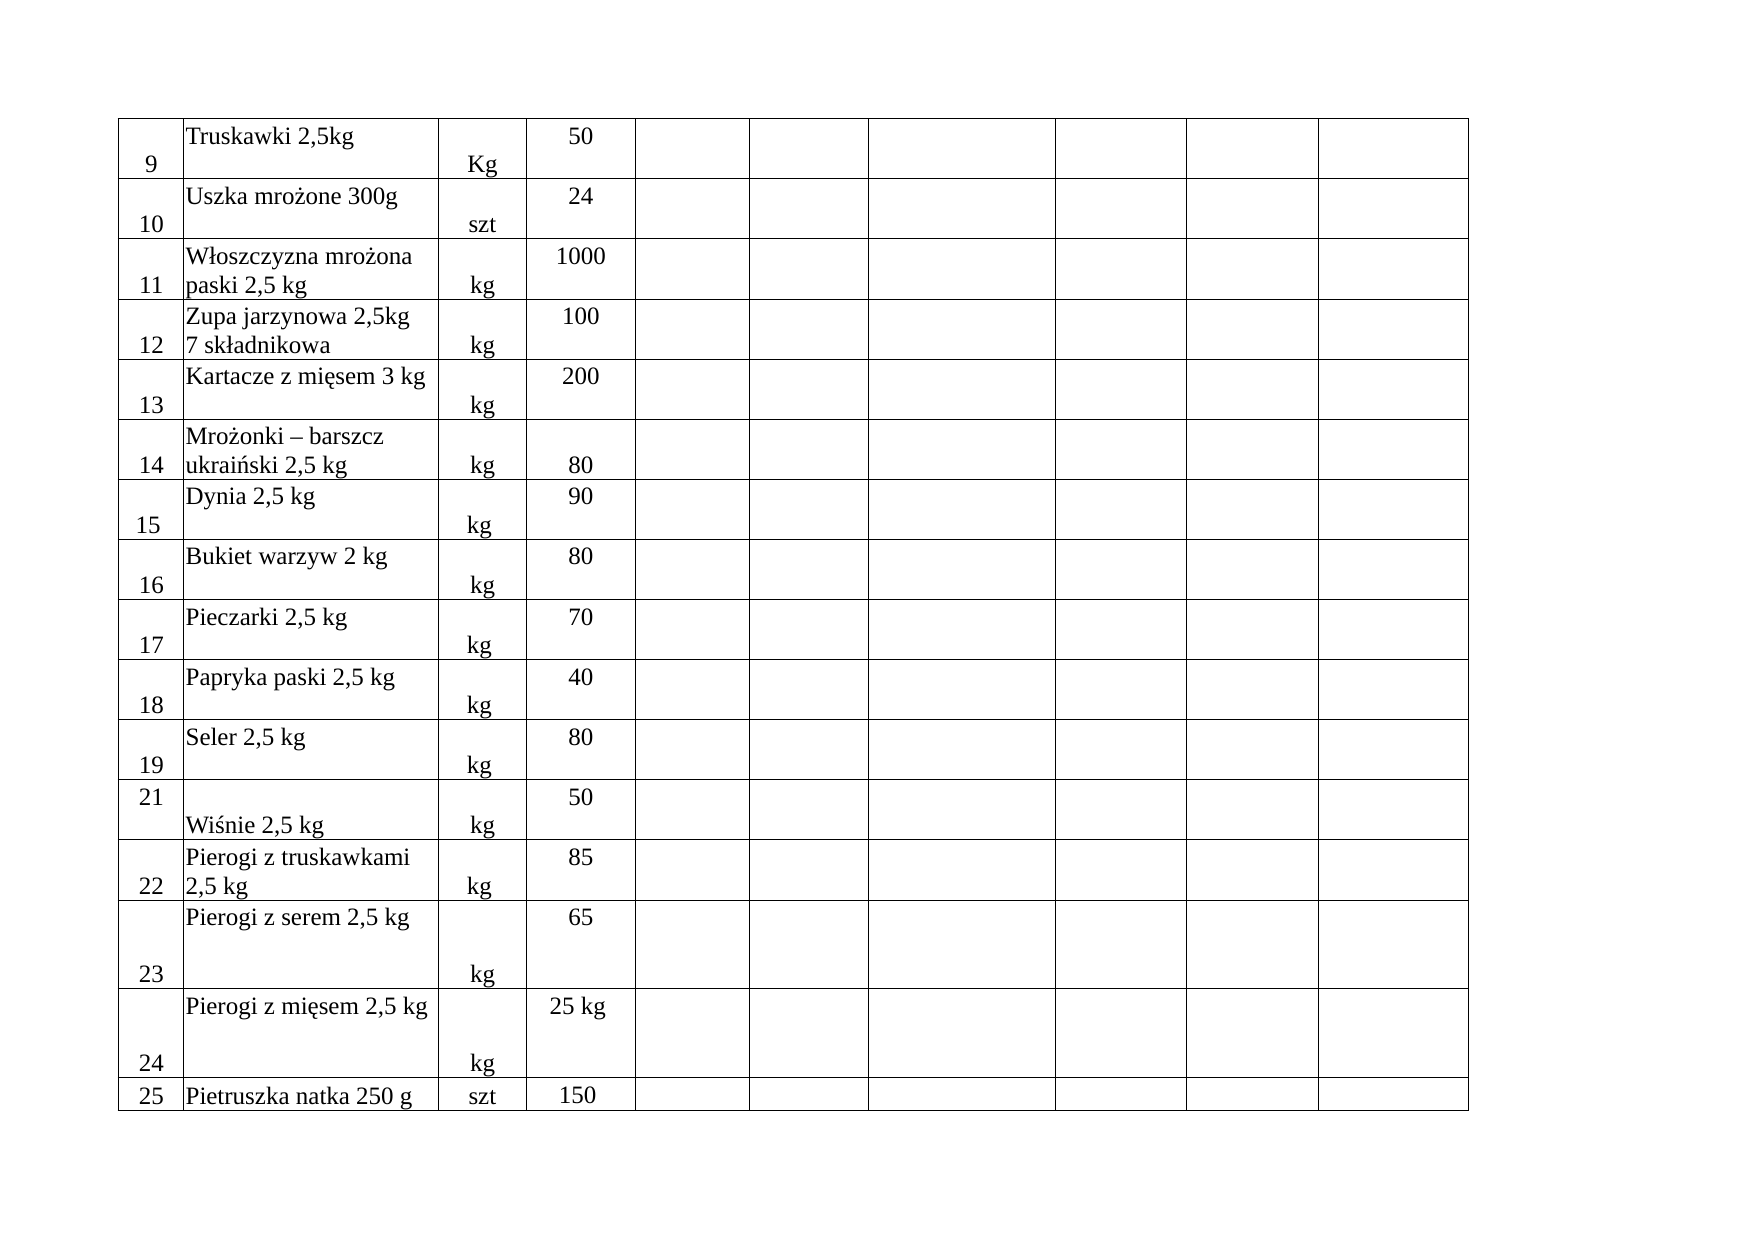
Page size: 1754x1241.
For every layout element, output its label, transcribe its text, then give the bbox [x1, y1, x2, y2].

table_cell [1187, 720, 1318, 779]
table_cell 19 [119, 720, 183, 779]
table_cell [869, 300, 1055, 358]
table_cell 70 [527, 600, 635, 659]
table_cell [1187, 420, 1318, 479]
table_cell [869, 720, 1055, 779]
table_cell [750, 720, 868, 779]
table_cell 15 [119, 480, 183, 539]
table_cell kg [439, 540, 526, 599]
table_cell 100 [527, 300, 635, 358]
table_cell kg [439, 360, 526, 419]
table_cell [750, 420, 868, 479]
table_cell [869, 540, 1055, 599]
table_cell [1319, 119, 1468, 178]
table_cell [1187, 179, 1318, 238]
table_cell kg [439, 420, 526, 479]
table_cell [1187, 360, 1318, 419]
table_cell [636, 901, 749, 988]
table_cell kg [439, 660, 526, 719]
table_cell [636, 239, 749, 298]
table_cell [636, 780, 749, 839]
table_cell [869, 480, 1055, 539]
table_cell Seler 2,5 kg [184, 720, 438, 779]
table_cell szt [439, 179, 526, 238]
table_cell 85 [527, 840, 635, 899]
table_cell [1056, 1078, 1186, 1110]
table_cell [1056, 540, 1186, 599]
table_cell [1056, 480, 1186, 539]
table_cell [750, 300, 868, 358]
table_cell Bukiet warzyw 2 kg [184, 540, 438, 599]
table_cell 50 [527, 119, 635, 178]
table_cell [1319, 540, 1468, 599]
table_cell kg [439, 901, 526, 988]
table_cell [750, 179, 868, 238]
table_cell Zupa jarzynowa 2,5kg 7 składnikowa [184, 300, 438, 358]
table_cell [1319, 989, 1468, 1077]
table_cell kg [439, 780, 526, 839]
table_cell kg [439, 239, 526, 298]
table_cell [1187, 780, 1318, 839]
table_cell [1319, 780, 1468, 839]
table_cell Mrożonki – barszcz ukraiński 2,5 kg [184, 420, 438, 479]
table_cell [1056, 780, 1186, 839]
table_cell Truskawki 2,5kg [184, 119, 438, 178]
table_cell Uszka mrożone 300g [184, 179, 438, 238]
table_cell [1187, 600, 1318, 659]
table_cell 90 [527, 480, 635, 539]
table_cell [750, 480, 868, 539]
table_cell [1056, 360, 1186, 419]
table_cell 65 [527, 901, 635, 988]
table_cell kg [439, 720, 526, 779]
table_cell [636, 360, 749, 419]
table_cell kg [439, 300, 526, 358]
table_cell 18 [119, 660, 183, 719]
table_cell [636, 720, 749, 779]
table_cell [1319, 179, 1468, 238]
table_cell 13 [119, 360, 183, 419]
table_cell [1187, 540, 1318, 599]
table_cell 17 [119, 600, 183, 659]
table_cell [636, 119, 749, 178]
table_cell 1000 [527, 239, 635, 298]
table_cell [636, 1078, 749, 1110]
table_cell [750, 989, 868, 1077]
table_cell [869, 660, 1055, 719]
table_cell [636, 300, 749, 358]
table_cell 12 [119, 300, 183, 358]
table_cell [869, 901, 1055, 988]
table_cell [1056, 420, 1186, 479]
table_cell [1187, 989, 1318, 1077]
table_cell Papryka paski 2,5 kg [184, 660, 438, 719]
table_cell 200 [527, 360, 635, 419]
table_cell [750, 540, 868, 599]
table_cell [636, 660, 749, 719]
table_cell 80 [527, 540, 635, 599]
table_cell [750, 1078, 868, 1110]
table_cell [1319, 360, 1468, 419]
table_cell 150 [527, 1078, 635, 1110]
table_cell [1056, 840, 1186, 899]
table_cell Pierogi z mięsem 2,5 kg [184, 989, 438, 1077]
table_cell 80 [527, 420, 635, 479]
table_cell [869, 119, 1055, 178]
table_cell [750, 360, 868, 419]
table_cell 10 [119, 179, 183, 238]
table_cell [869, 989, 1055, 1077]
table_cell [1319, 840, 1468, 899]
table_cell 24 [527, 179, 635, 238]
table_cell [636, 420, 749, 479]
table_cell [750, 840, 868, 899]
table_cell [1319, 480, 1468, 539]
table_cell [1319, 239, 1468, 298]
table_cell [869, 239, 1055, 298]
table_cell Kg [439, 119, 526, 178]
table_cell 80 [527, 720, 635, 779]
table_cell [1319, 300, 1468, 358]
table_cell [1187, 840, 1318, 899]
table_cell Pierogi z serem 2,5 kg [184, 901, 438, 988]
table_cell [1319, 420, 1468, 479]
table_cell [1187, 1078, 1318, 1110]
table_cell 22 [119, 840, 183, 899]
table_cell 11 [119, 239, 183, 298]
table_cell Pierogi z truskawkami 2,5 kg [184, 840, 438, 899]
table_cell [869, 840, 1055, 899]
table_cell [1319, 901, 1468, 988]
table_cell [1056, 660, 1186, 719]
table_cell [1056, 179, 1186, 238]
table_cell 40 [527, 660, 635, 719]
table_cell [1056, 901, 1186, 988]
table_cell [1319, 1078, 1468, 1110]
table_cell [636, 989, 749, 1077]
table_cell kg [439, 840, 526, 899]
table_cell [1056, 989, 1186, 1077]
table_cell [1056, 600, 1186, 659]
table_cell [1056, 720, 1186, 779]
table_cell [1319, 720, 1468, 779]
table_cell kg [439, 480, 526, 539]
table_cell [636, 480, 749, 539]
table_cell [1187, 119, 1318, 178]
table_cell [750, 600, 868, 659]
table_cell [1187, 239, 1318, 298]
table_cell 9 [119, 119, 183, 178]
table_cell Włoszczyzna mrożona paski 2,5 kg [184, 239, 438, 298]
table_cell [636, 540, 749, 599]
table_cell [750, 239, 868, 298]
table_cell [869, 780, 1055, 839]
table_cell [869, 179, 1055, 238]
table_cell [1187, 660, 1318, 719]
table_cell Wiśnie 2,5 kg [184, 780, 438, 839]
table_cell 25 [119, 1078, 183, 1110]
table_cell Kartacze z mięsem 3 kg [184, 360, 438, 419]
table_cell [869, 360, 1055, 419]
table_cell kg [439, 989, 526, 1077]
table_cell 23 [119, 901, 183, 988]
table_cell [1187, 480, 1318, 539]
table_cell Dynia 2,5 kg [184, 480, 438, 539]
table_cell [1056, 300, 1186, 358]
table_cell [1187, 300, 1318, 358]
table_cell kg [439, 600, 526, 659]
table_cell 16 [119, 540, 183, 599]
table_cell 21 [119, 780, 183, 839]
table_cell szt [439, 1078, 526, 1110]
table_cell [869, 420, 1055, 479]
table_cell 50 [527, 780, 635, 839]
table_cell [1319, 600, 1468, 659]
table_cell [750, 660, 868, 719]
table_cell [636, 179, 749, 238]
table_cell 25 kg [527, 989, 635, 1077]
table_cell Pieczarki 2,5 kg [184, 600, 438, 659]
table_cell Pietruszka natka 250 g [184, 1078, 438, 1110]
table_cell 24 [119, 989, 183, 1077]
table_cell [750, 901, 868, 988]
table_cell [636, 840, 749, 899]
table_cell [869, 1078, 1055, 1110]
table_cell [1056, 119, 1186, 178]
table_cell [869, 600, 1055, 659]
table_cell [1319, 660, 1468, 719]
table_cell [636, 600, 749, 659]
table_cell 14 [119, 420, 183, 479]
table_cell [1056, 239, 1186, 298]
table_cell [1187, 901, 1318, 988]
table_cell [750, 119, 868, 178]
table_cell [750, 780, 868, 839]
